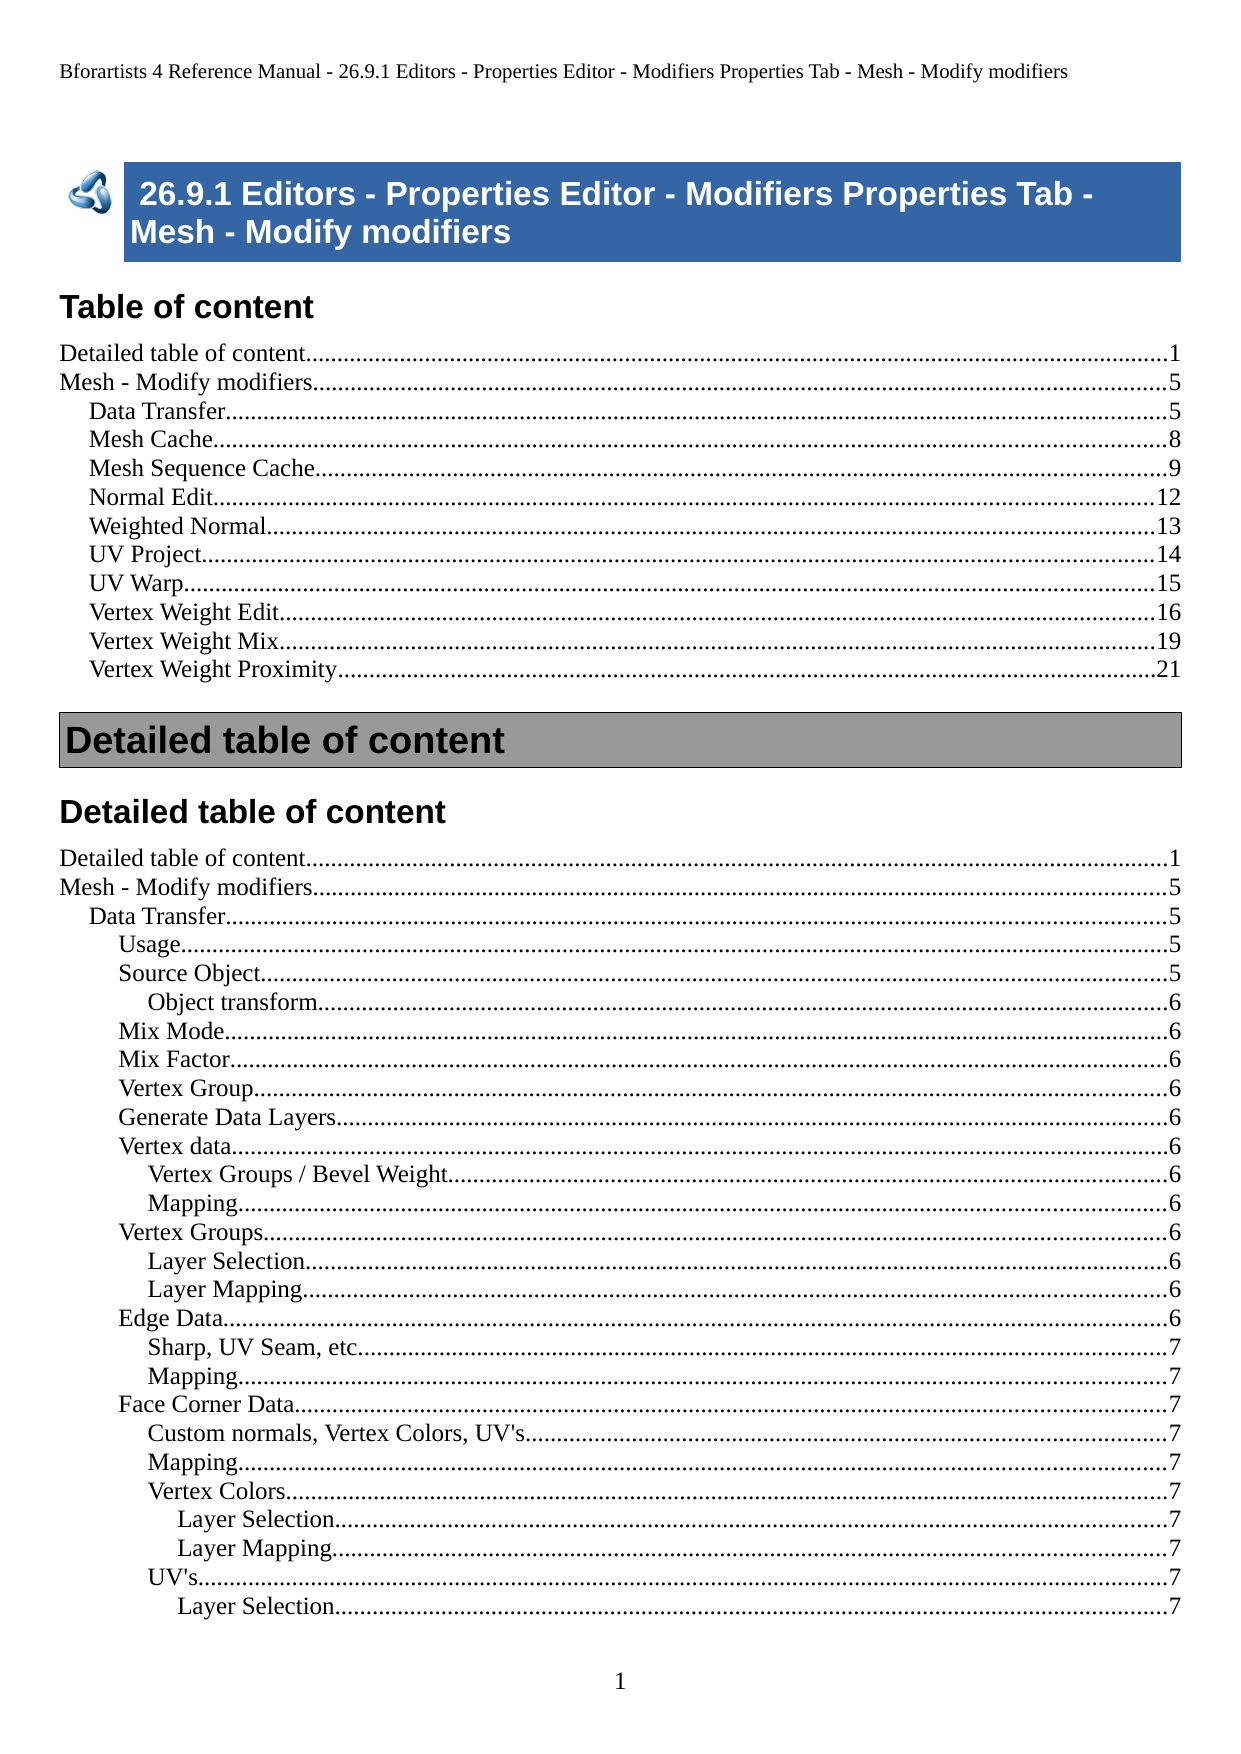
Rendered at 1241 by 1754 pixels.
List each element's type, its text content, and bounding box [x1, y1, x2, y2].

text Layer Mapping 6 [147, 1274, 1181, 1303]
text Layer Mapping 7 [177, 1533, 1181, 1562]
text Vertex Groups 6 [118, 1217, 1181, 1246]
text Mix Mode 6 [118, 1016, 1181, 1044]
text Mesh - Modify modifiers 5 [59, 872, 1181, 901]
text Mapping 6 [147, 1188, 1181, 1217]
text UV Project 14 [88, 539, 1181, 568]
text Layer Selection 6 [147, 1246, 1181, 1274]
text Mesh Sequence Cache 9 [88, 453, 1181, 482]
text UV Warp 15 [88, 568, 1181, 597]
text Source Object 5 [118, 958, 1181, 987]
text Mesh Cache 8 [88, 424, 1181, 453]
text Custom normals, Vertex Colors, UV's 7 [147, 1418, 1181, 1447]
text Vertex Weight Proximity 21 [88, 654, 1181, 683]
text Weighted Normal 13 [88, 511, 1181, 539]
text Mapping 7 [147, 1447, 1181, 1476]
text Edge Data 6 [118, 1303, 1181, 1332]
text Data Transfer 5 [88, 901, 1181, 929]
text Vertex Groups / Bevel Weight 6 [147, 1159, 1181, 1188]
subtitle Detailed table of content [59, 792, 1181, 831]
table_header Detailed table of content [60, 713, 1181, 767]
table_header [59, 162, 124, 262]
text Mesh - Modify modifiers 5 [59, 367, 1181, 396]
text Layer Selection 7 [177, 1591, 1181, 1619]
table_header 26.9.1 Editors - Properties Editor - Modifiers Properties Tab - Mesh - Modify modifiers [124, 162, 1181, 262]
text Mix Factor 6 [118, 1044, 1181, 1073]
text Detailed table of content 1 [59, 843, 1181, 872]
text Face Corner Data 7 [118, 1389, 1181, 1418]
text Layer Selection 7 [177, 1504, 1181, 1533]
text UV's 7 [147, 1562, 1181, 1591]
text Vertex Group 6 [118, 1073, 1181, 1102]
text Sharp, UV Seam, etc. 7 [147, 1332, 1181, 1361]
picture [65, 167, 114, 217]
text Vertex data 6 [118, 1131, 1181, 1159]
text Mapping 7 [147, 1361, 1181, 1389]
text Normal Edit 12 [88, 482, 1181, 511]
text Vertex Colors 7 [147, 1476, 1181, 1504]
text Usage 5 [118, 929, 1181, 958]
text Vertex Weight Mix 19 [88, 626, 1181, 654]
text Vertex Weight Edit 16 [88, 597, 1181, 626]
text Generate Data Layers 6 [118, 1102, 1181, 1131]
subtitle Table of content [59, 287, 1181, 326]
text Object transform 6 [147, 987, 1181, 1016]
text Data Transfer 5 [88, 396, 1181, 424]
text Detailed table of content 1 [59, 338, 1181, 367]
